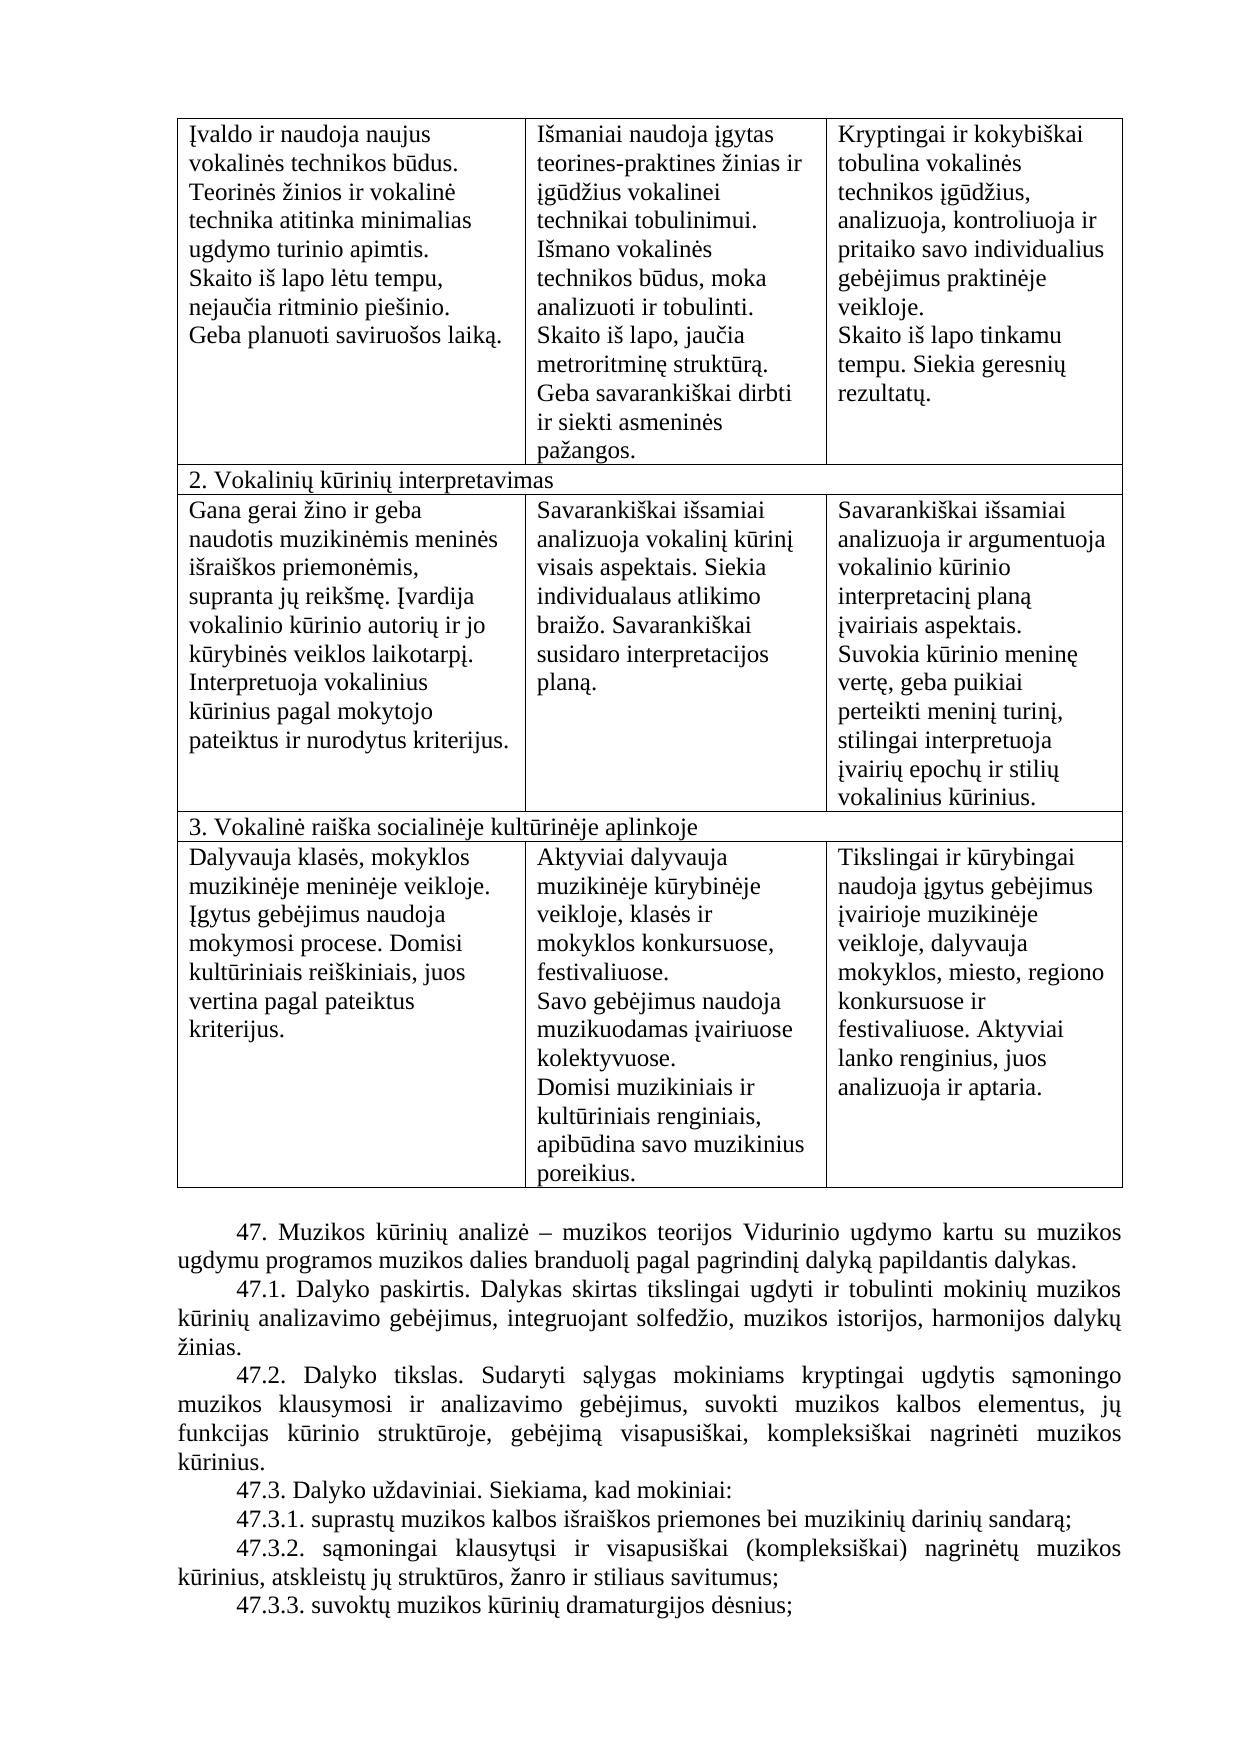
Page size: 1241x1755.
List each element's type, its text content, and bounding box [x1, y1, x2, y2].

text 47.3. Dalyko uždaviniai. Siekiama, kad mokiniai: [177, 1476, 1122, 1504]
table_cell Kryptingai ir kokybiškai tobulina vokalinės technikos įgūdžius, analizuoja, kontroliuoja ir pritaiko savo individualius gebėjimus praktinėje veikloje. Skaito iš lapo tinkamu tempu. Siekia geresnių rezultatų. [827, 119, 1122, 464]
table_cell [814, 812, 845, 841]
table_cell [845, 465, 1122, 494]
table_cell Įvaldo ir naudoja naujus vokalinės technikos būdus. Teorinės žinios ir vokalinė technika atitinka minimalias ugdymo turinio apimtis. Skaito iš lapo lėtu tempu, nejaučia ritminio piešinio. Geba planuoti saviruošos laiką. [178, 119, 525, 464]
table_cell 3. Vokalinė raiška socialinėje kultūrinėje aplinkoje [178, 812, 813, 841]
table_cell Gana gerai žino ir geba naudotis muzikinėmis meninės išraiškos priemonėmis, supranta jų reikšmę. Įvardija vokalinio kūrinio autorių ir jo kūrybinės veiklos laikotarpį. Interpretuoja vokalinius kūrinius pagal mokytojo pateiktus ir nurodytus kriterijus. [178, 495, 525, 811]
table_cell 2. Vokalinių kūrinių interpretavimas [178, 465, 813, 494]
table_cell [845, 812, 1122, 841]
text 47.3.1. suprastų muzikos kalbos išraiškos priemones bei muzikinių darinių sandarą; [177, 1504, 1122, 1533]
table_cell Dalyvauja klasės, mokyklos muzikinėje meninėje veikloje. Įgytus gebėjimus naudoja mokymosi procese. Domisi kultūriniais reiškiniais, juos vertina pagal pateiktus kriterijus. [178, 842, 525, 1187]
table_cell Savarankiškai išsamiai analizuoja ir argumentuoja vokalinio kūrinio interpretacinį planą įvairiais aspektais. Suvokia kūrinio meninę vertę, geba puikiai perteikti meninį turinį, stilingai interpretuoja įvairių epochų ir stilių vokalinius kūrinius. [827, 495, 1122, 811]
table_cell Išmaniai naudoja įgytas teorines-praktines žinias ir įgūdžius vokalinei technikai tobulinimui. Išmano vokalinės technikos būdus, moka analizuoti ir tobulinti. Skaito iš lapo, jaučia metroritminę struktūrą. Geba savarankiškai dirbti ir siekti asmeninės pažangos. [526, 119, 826, 464]
text 47. Muzikos kūrinių analizė – muzikos teorijos Vidurinio ugdymo kartu su muzikos ugdymu programos muzikos dalies branduolį pagal pagrindinį dalyką papildantis dalykas. [177, 1217, 1122, 1274]
text 47.1. Dalyko paskirtis. Dalykas skirtas tikslingai ugdyti ir tobulinti mokinių muzikos kūrinių analizavimo gebėjimus, integruojant solfedžio, muzikos istorijos, harmonijos dalykų žinias. [177, 1274, 1122, 1361]
table_cell [814, 465, 845, 494]
text 47.2. Dalyko tikslas. Sudaryti sąlygas mokiniams kryptingai ugdytis sąmoningo muzikos klausymosi ir analizavimo gebėjimus, suvokti muzikos kalbos elementus, jų funkcijas kūrinio struktūroje, gebėjimą visapusiškai, kompleksiškai nagrinėti muzikos kūrinius. [177, 1361, 1122, 1476]
text 47.3.3. suvoktų muzikos kūrinių dramaturgijos dėsnius; [177, 1591, 1122, 1619]
text 47.3.2. sąmoningai klausytųsi ir visapusiškai (kompleksiškai) nagrinėtų muzikos kūrinius, atskleistų jų struktūros, žanro ir stiliaus savitumus; [177, 1533, 1122, 1591]
table_cell Savarankiškai išsamiai analizuoja vokalinį kūrinį visais aspektais. Siekia individualaus atlikimo braižo. Savarankiškai susidaro interpretacijos planą. [526, 495, 826, 811]
table_cell Aktyviai dalyvauja muzikinėje kūrybinėje veikloje, klasės ir mokyklos konkursuose, festivaliuose. Savo gebėjimus naudoja muzikuodamas įvairiuose kolektyvuose. Domisi muzikiniais ir kultūriniais renginiais, apibūdina savo muzikinius poreikius. [526, 842, 826, 1187]
table_cell Tikslingai ir kūrybingai naudoja įgytus gebėjimus įvairioje muzikinėje veikloje, dalyvauja mokyklos, miesto, regiono konkursuose ir festivaliuose. Aktyviai lanko renginius, juos analizuoja ir aptaria. [827, 842, 1122, 1187]
